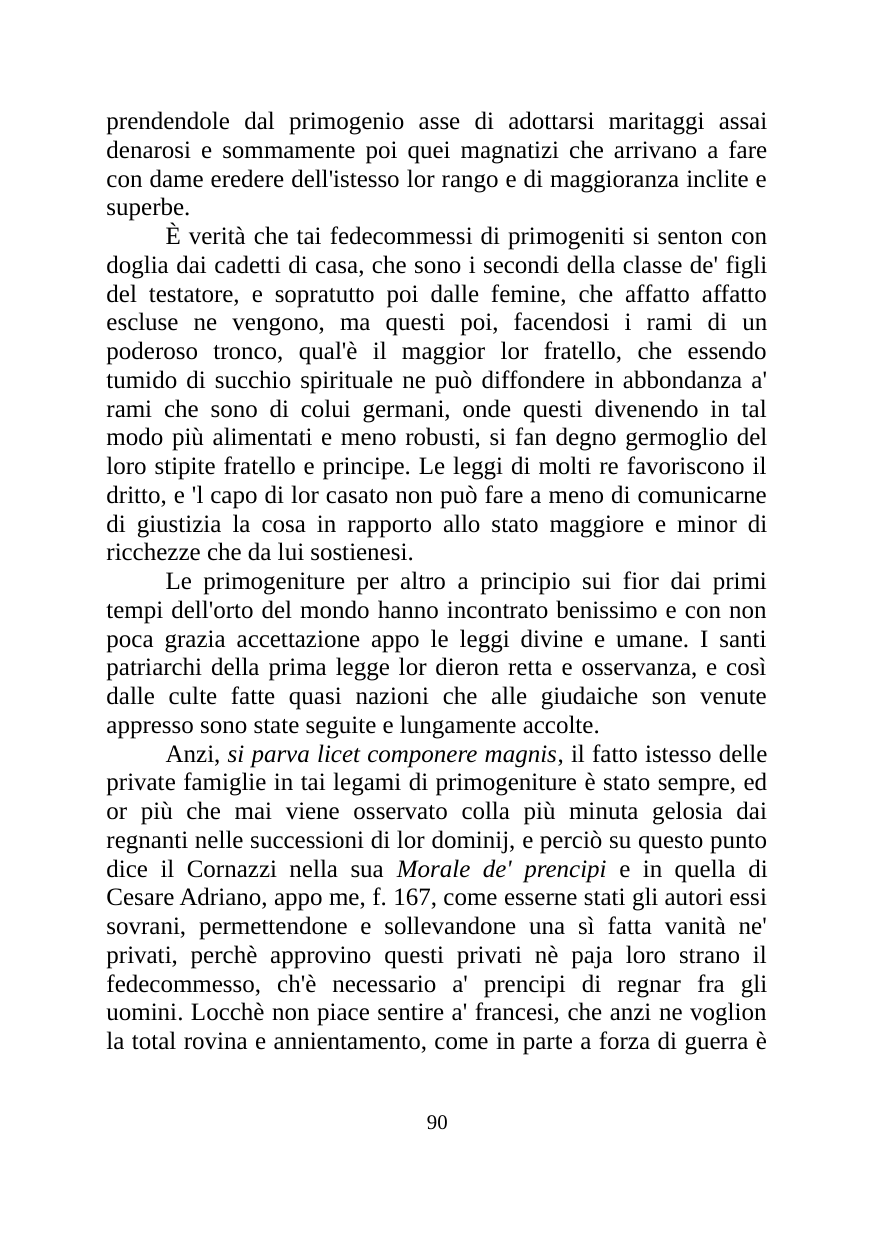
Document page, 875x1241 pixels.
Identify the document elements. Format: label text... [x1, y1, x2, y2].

text Anzi, si parva licet componere magnis, il fatto istesso delle private famiglie in tai legami di primogeniture è stato sempre, ed or più che mai viene osservato colla più minuta gelosia dai regnanti nelle successioni di lor dominij, e perciò su questo punto dice il Cornazzi nella sua Morale de' prencipi e in quella di Cesare Adriano, appo me, f. 167, come esserne stati gli autori essi sovrani, permettendone e sollevandone una sì fatta vanità ne' privati, perchè approvino questi privati nè paja loro strano il fedecommesso, ch'è necessario a' prencipi di regnar fra gli uomini. Locchè non piace sentire a' francesi, che anzi ne voglion la total rovina e annientamento, come in parte a forza di guerra è [106, 739, 768, 1055]
text prendendole dal primogenio asse di adottarsi maritaggi assai denarosi e sommamente poi quei magnatizi che arrivano a fare con dame eredere dell'istesso lor rango e di maggioranza inclite e superbe. [106, 106, 768, 221]
text È verità che tai fedecommessi di primogeniti si senton con doglia dai cadetti di casa, che sono i secondi della classe de' figli del testatore, e sopratutto poi dalle femine, che affatto affatto escluse ne vengono, ma questi poi, facendosi i rami di un poderoso tronco, qual'è il maggior lor fratello, che essendo tumido di succhio spirituale ne può diffondere in abbondanza a' rami che sono di colui germani, onde questi divenendo in tal modo più alimentati e meno robusti, si fan degno germoglio del loro stipite fratello e principe. Le leggi di molti re favoriscono il dritto, e 'l capo di lor casato non può fare a meno di comunicarne di giustizia la cosa in rapporto allo stato maggiore e minor di ricchezze che da lui sostienesi. [106, 221, 768, 566]
text Le primogeniture per altro a principio sui fior dai primi tempi dell'orto del mondo hanno incontrato benissimo e con non poca grazia accettazione appo le leggi divine e umane. I santi patriarchi della prima legge lor dieron retta e osservanza, e così dalle culte fatte quasi nazioni che alle giudaiche son venute appresso sono state seguite e lungamente accolte. [106, 566, 768, 739]
